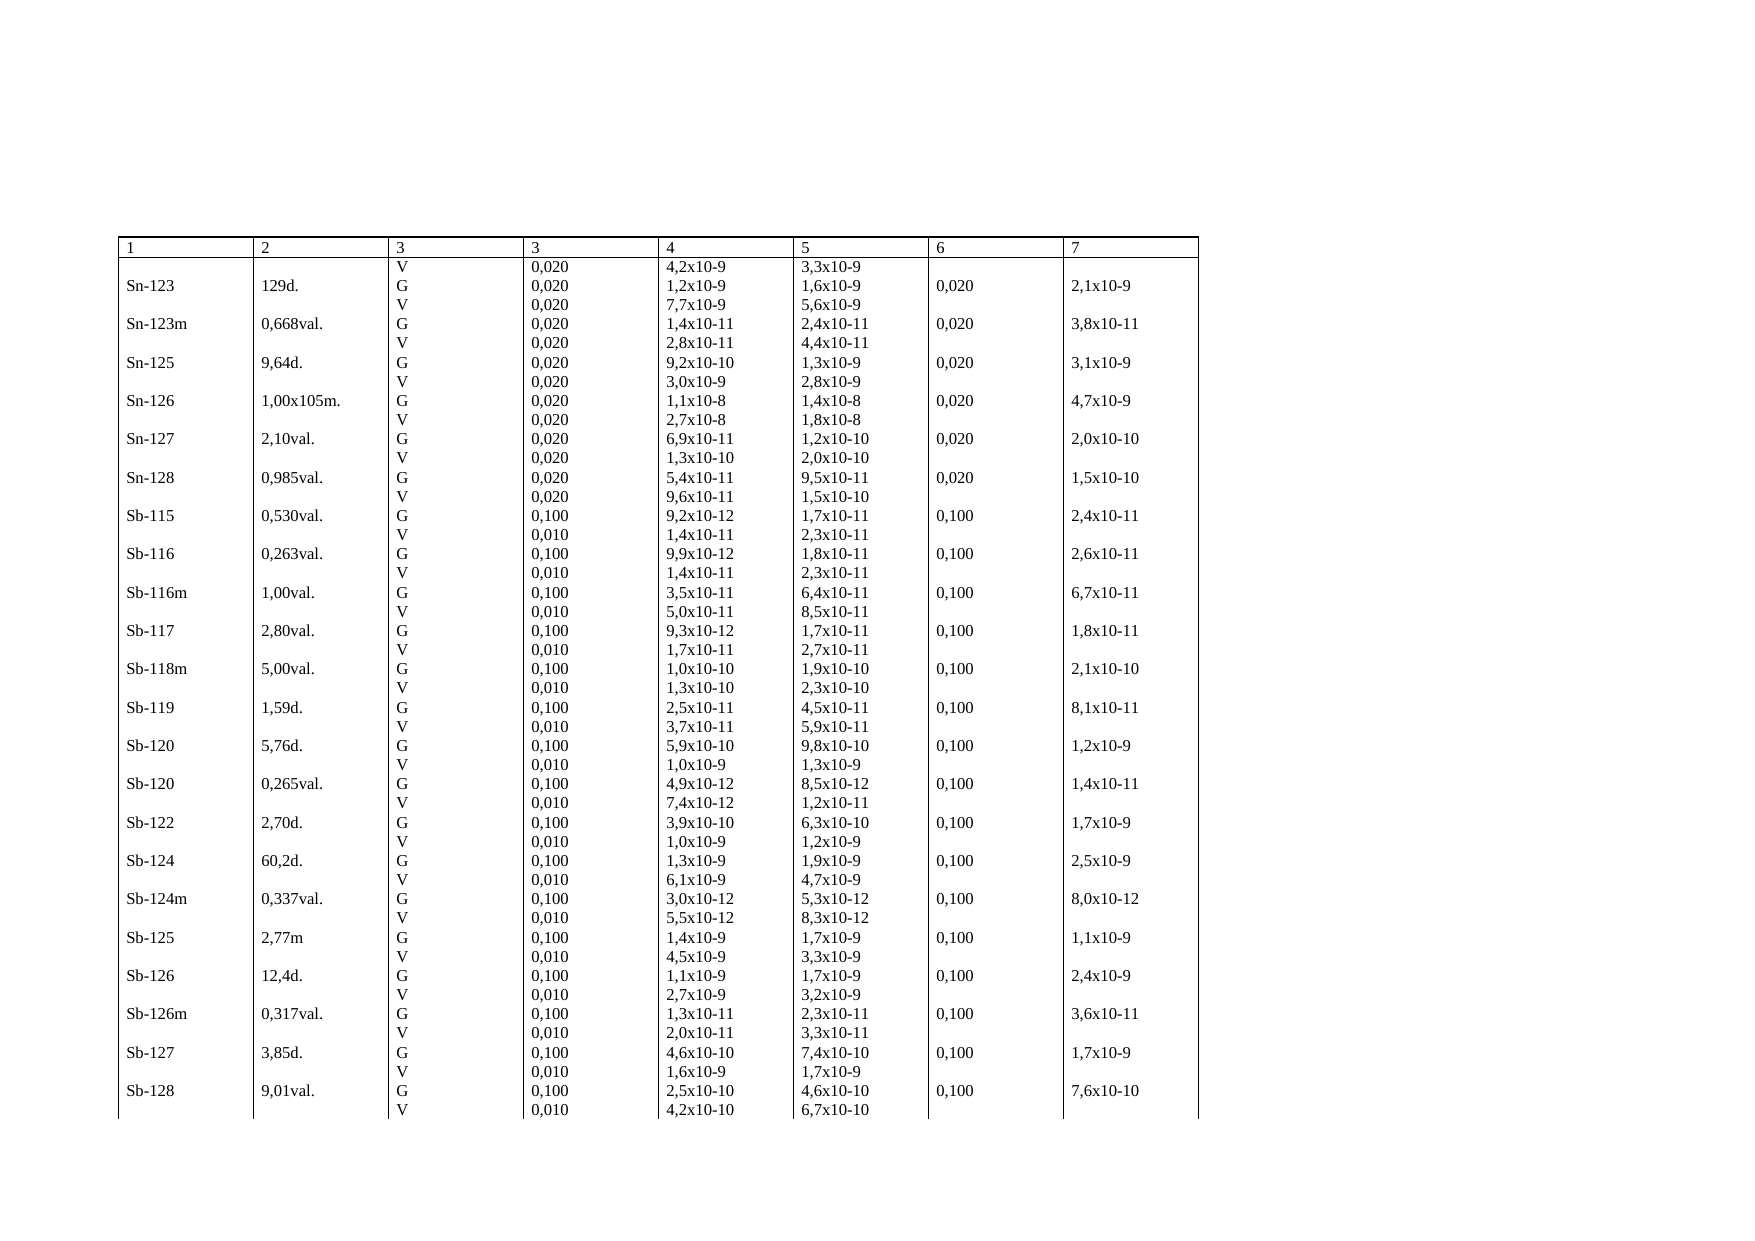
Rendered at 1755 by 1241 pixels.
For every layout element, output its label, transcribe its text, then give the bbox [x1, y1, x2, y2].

table_cell 2,0x10-11 [659, 1023, 793, 1042]
table_cell 0,020 [929, 429, 1063, 448]
table_cell 5,5x10-12 [659, 908, 793, 927]
table_cell 0,100 [524, 1081, 658, 1100]
table_cell [254, 640, 388, 659]
table_cell 4,7x10-9 [1064, 391, 1198, 410]
table_cell 3,2x10-9 [794, 985, 928, 1004]
table_cell 8,5x10-11 [794, 602, 928, 621]
table_cell 2,3x10-11 [794, 1004, 928, 1023]
table_cell 0,010 [524, 717, 658, 736]
table_cell [119, 410, 253, 429]
table_cell [119, 870, 253, 889]
table_cell 2,1x10-9 [1064, 276, 1198, 295]
table_cell V [389, 487, 523, 506]
table_cell [254, 258, 388, 276]
table_cell G [389, 506, 523, 525]
table_cell [1064, 678, 1198, 697]
table_cell 3,6x10-11 [1064, 1004, 1198, 1023]
table_cell Sn-123 [119, 276, 253, 295]
table_cell 4,5x10-9 [659, 947, 793, 966]
table_cell 0,100 [929, 506, 1063, 525]
table_cell 6,3x10-10 [794, 813, 928, 832]
table_cell [1064, 487, 1198, 506]
table_cell [119, 1023, 253, 1042]
table_cell 1,7x10-9 [1064, 813, 1198, 832]
table_cell [929, 448, 1063, 467]
table_cell 2,8x10-9 [794, 372, 928, 391]
table_cell 9,2x10-10 [659, 353, 793, 372]
table_cell V [389, 717, 523, 736]
table_cell 0,530val. [254, 506, 388, 525]
table_cell 0,100 [929, 774, 1063, 793]
table_cell 0,020 [929, 314, 1063, 333]
table_cell [254, 448, 388, 467]
table_cell 2,7x10-11 [794, 640, 928, 659]
table_cell 0,020 [524, 258, 658, 276]
table_cell 9,5x10-11 [794, 468, 928, 487]
table_cell [1064, 372, 1198, 391]
table_cell Sn-125 [119, 353, 253, 372]
table_cell 1,6x10-9 [659, 1062, 793, 1081]
table_cell [1064, 832, 1198, 851]
table_cell 3,8x10-11 [1064, 314, 1198, 333]
table_cell 0,100 [929, 583, 1063, 602]
table_cell V [389, 448, 523, 467]
table_cell 0,100 [929, 736, 1063, 755]
table_cell [1064, 258, 1198, 276]
table_cell [1064, 1100, 1198, 1119]
table_cell [1064, 333, 1198, 352]
table_cell 4,2x10-9 [659, 258, 793, 276]
table_cell [1064, 947, 1198, 966]
table_cell 0,100 [929, 1081, 1063, 1100]
table_cell 0,020 [929, 468, 1063, 487]
table_cell 3,7x10-11 [659, 717, 793, 736]
table_cell 0,010 [524, 525, 658, 544]
table_cell V [389, 372, 523, 391]
table_cell Sb-115 [119, 506, 253, 525]
table_cell G [389, 1081, 523, 1100]
table_cell 0,020 [929, 391, 1063, 410]
table_cell Sb-122 [119, 813, 253, 832]
table_cell V [389, 1062, 523, 1081]
table_cell [119, 525, 253, 544]
table_cell 0,668val. [254, 314, 388, 333]
table_header 3 [524, 238, 658, 257]
table_cell V [389, 755, 523, 774]
table_cell 1,4x10-11 [659, 525, 793, 544]
table_cell 1,1x10-9 [659, 966, 793, 985]
table_cell 0,100 [929, 966, 1063, 985]
table_cell V [389, 908, 523, 927]
table_cell 1,59d. [254, 698, 388, 717]
table_cell 9,2x10-12 [659, 506, 793, 525]
table_cell [254, 333, 388, 352]
table_cell [119, 947, 253, 966]
table_cell 0,010 [524, 793, 658, 812]
table_cell [929, 985, 1063, 1004]
table_cell 2,80val. [254, 621, 388, 640]
table_cell 1,8x10-11 [794, 544, 928, 563]
table_cell 5,0x10-11 [659, 602, 793, 621]
table_header 1 [119, 238, 253, 257]
table_cell [929, 717, 1063, 736]
table_cell 0,100 [524, 583, 658, 602]
table_cell Sn-123m [119, 314, 253, 333]
table_cell 1,00x105m. [254, 391, 388, 410]
table_cell [254, 947, 388, 966]
table_cell 1,0x10-10 [659, 659, 793, 678]
table_cell 4,7x10-9 [794, 870, 928, 889]
table_cell 0,020 [524, 276, 658, 295]
table_cell [119, 1100, 253, 1119]
table_cell 0,100 [929, 813, 1063, 832]
table_cell [1064, 755, 1198, 774]
table_cell [929, 793, 1063, 812]
table_cell [254, 295, 388, 314]
table_cell [254, 870, 388, 889]
table_cell 3,9x10-10 [659, 813, 793, 832]
table_cell 0,020 [524, 372, 658, 391]
table_cell 2,4x10-11 [794, 314, 928, 333]
table_cell 1,0x10-9 [659, 832, 793, 851]
table_cell 4,2x10-10 [659, 1100, 793, 1119]
table_cell [254, 1023, 388, 1042]
table_cell [1064, 295, 1198, 314]
table_cell 0,100 [524, 506, 658, 525]
table_cell V [389, 793, 523, 812]
table_cell 0,100 [524, 851, 658, 870]
table_cell 0,020 [524, 429, 658, 448]
table_cell 0,020 [524, 391, 658, 410]
table_cell G [389, 659, 523, 678]
table_cell 2,3x10-11 [794, 563, 928, 582]
table_cell 0,100 [524, 1043, 658, 1062]
table_cell 1,4x10-9 [659, 928, 793, 947]
table_cell [1064, 717, 1198, 736]
table_cell Sb-127 [119, 1043, 253, 1062]
table_cell 0,100 [929, 659, 1063, 678]
table_cell 8,5x10-12 [794, 774, 928, 793]
table_cell 9,6x10-11 [659, 487, 793, 506]
table_cell 1,9x10-10 [794, 659, 928, 678]
table_cell 3,85d. [254, 1043, 388, 1062]
table_cell 0,020 [524, 353, 658, 372]
table_cell 1,9x10-9 [794, 851, 928, 870]
table_cell Sb-120 [119, 736, 253, 755]
table_cell [929, 563, 1063, 582]
table_cell [119, 295, 253, 314]
table_cell 0,100 [524, 659, 658, 678]
table_cell Sb-125 [119, 928, 253, 947]
table_cell 1,00val. [254, 583, 388, 602]
table_cell 2,3x10-11 [794, 525, 928, 544]
table_cell 5,00val. [254, 659, 388, 678]
table_cell 8,3x10-12 [794, 908, 928, 927]
table_cell 0,020 [524, 295, 658, 314]
table_cell 3,5x10-11 [659, 583, 793, 602]
table_cell V [389, 1100, 523, 1119]
table_cell 3,3x10-11 [794, 1023, 928, 1042]
table_cell [254, 832, 388, 851]
table_cell [254, 1100, 388, 1119]
table_cell 7,4x10-12 [659, 793, 793, 812]
table_cell [119, 832, 253, 851]
table_cell 1,1x10-9 [1064, 928, 1198, 947]
table_header 6 [929, 238, 1063, 257]
table_cell 8,1x10-11 [1064, 698, 1198, 717]
table_cell 1,7x10-11 [659, 640, 793, 659]
table_cell 0,100 [929, 698, 1063, 717]
table_cell 1,4x10-11 [659, 563, 793, 582]
table_cell 2,3x10-10 [794, 678, 928, 697]
table_cell 0,100 [929, 621, 1063, 640]
table_cell [1064, 640, 1198, 659]
table_cell 0,100 [524, 928, 658, 947]
table_cell 5,76d. [254, 736, 388, 755]
table_cell 0,100 [929, 1043, 1063, 1062]
table_cell Sb-119 [119, 698, 253, 717]
table_cell G [389, 468, 523, 487]
table_cell V [389, 1023, 523, 1042]
table_cell 0,100 [524, 1004, 658, 1023]
table_cell 1,3x10-10 [659, 678, 793, 697]
table_cell V [389, 258, 523, 276]
table_cell [929, 258, 1063, 276]
table_cell 0,100 [929, 544, 1063, 563]
table_cell 1,0x10-9 [659, 755, 793, 774]
table_cell 1,2x10-9 [1064, 736, 1198, 755]
table_cell 1,2x10-10 [794, 429, 928, 448]
table_cell G [389, 429, 523, 448]
table_cell 0,985val. [254, 468, 388, 487]
table_cell 9,9x10-12 [659, 544, 793, 563]
table_cell V [389, 525, 523, 544]
table_cell 6,7x10-10 [794, 1100, 928, 1119]
table_cell 1,7x10-9 [1064, 1043, 1198, 1062]
table_cell 2,4x10-9 [1064, 966, 1198, 985]
table_cell G [389, 851, 523, 870]
table_cell 3,0x10-9 [659, 372, 793, 391]
table_cell V [389, 947, 523, 966]
table_cell [119, 717, 253, 736]
table_cell 0,020 [929, 276, 1063, 295]
table_cell G [389, 928, 523, 947]
table_cell 5,4x10-11 [659, 468, 793, 487]
table_cell G [389, 889, 523, 908]
table_cell [929, 602, 1063, 621]
table_cell 0,010 [524, 1023, 658, 1042]
table_cell 2,8x10-11 [659, 333, 793, 352]
table_cell 9,3x10-12 [659, 621, 793, 640]
table_cell 0,100 [524, 698, 658, 717]
table_cell 1,3x10-9 [659, 851, 793, 870]
table_cell [119, 908, 253, 927]
table_cell 1,8x10-11 [1064, 621, 1198, 640]
table_cell [929, 1062, 1063, 1081]
table_cell [254, 985, 388, 1004]
table_cell [119, 487, 253, 506]
table_cell V [389, 295, 523, 314]
table_cell [929, 410, 1063, 429]
table_cell [929, 678, 1063, 697]
table_cell G [389, 1043, 523, 1062]
table_cell G [389, 621, 523, 640]
table_cell [1064, 448, 1198, 467]
table_cell G [389, 353, 523, 372]
table_cell Sb-116 [119, 544, 253, 563]
table_cell 0,100 [524, 736, 658, 755]
table_cell 0,010 [524, 832, 658, 851]
table_cell 4,6x10-10 [794, 1081, 928, 1100]
table_cell 0,010 [524, 678, 658, 697]
table_cell 6,4x10-11 [794, 583, 928, 602]
table_cell [929, 870, 1063, 889]
table_cell [929, 525, 1063, 544]
table_cell Sb-118m [119, 659, 253, 678]
table_cell [254, 602, 388, 621]
table_cell Sn-126 [119, 391, 253, 410]
table_cell 0,100 [929, 889, 1063, 908]
table_cell G [389, 966, 523, 985]
table_cell 0,100 [524, 966, 658, 985]
table_cell V [389, 410, 523, 429]
table_cell [119, 372, 253, 391]
table_cell 6,9x10-11 [659, 429, 793, 448]
table_cell [254, 755, 388, 774]
table_cell 5,3x10-12 [794, 889, 928, 908]
table_cell [929, 640, 1063, 659]
table_cell 0,020 [524, 314, 658, 333]
table_cell [254, 1062, 388, 1081]
table_cell V [389, 985, 523, 1004]
table_cell 2,1x10-10 [1064, 659, 1198, 678]
table_cell [1064, 563, 1198, 582]
table_cell [1064, 985, 1198, 1004]
table_cell Sb-126m [119, 1004, 253, 1023]
table_cell [929, 1023, 1063, 1042]
table_cell [119, 333, 253, 352]
table_cell 0,020 [929, 353, 1063, 372]
table_cell [119, 563, 253, 582]
table_cell 0,263val. [254, 544, 388, 563]
table_cell 1,3x10-10 [659, 448, 793, 467]
table_cell 1,3x10-9 [794, 755, 928, 774]
table_cell [119, 448, 253, 467]
table_cell 0,100 [524, 813, 658, 832]
table_cell [929, 947, 1063, 966]
table_cell Sn-128 [119, 468, 253, 487]
table_cell 1,4x10-11 [659, 314, 793, 333]
table_cell Sn-127 [119, 429, 253, 448]
table_cell 5,9x10-11 [794, 717, 928, 736]
table_cell G [389, 544, 523, 563]
table_cell [1064, 525, 1198, 544]
table_cell [929, 755, 1063, 774]
table_cell 0,100 [524, 544, 658, 563]
table_cell 4,6x10-10 [659, 1043, 793, 1062]
table_cell [1064, 908, 1198, 927]
table_cell 3,1x10-9 [1064, 353, 1198, 372]
table_cell 0,010 [524, 870, 658, 889]
table_cell 1,5x10-10 [1064, 468, 1198, 487]
table_cell G [389, 314, 523, 333]
table_cell [254, 563, 388, 582]
table_cell 5,6x10-9 [794, 295, 928, 314]
table_cell [254, 487, 388, 506]
table_cell 0,020 [524, 333, 658, 352]
table_cell [119, 602, 253, 621]
table_cell V [389, 678, 523, 697]
table_header 7 [1064, 238, 1198, 257]
table_cell 1,4x10-8 [794, 391, 928, 410]
table_cell 9,8x10-10 [794, 736, 928, 755]
table_header 3 [389, 238, 523, 257]
table_cell 0,010 [524, 908, 658, 927]
table_cell 1,7x10-11 [794, 506, 928, 525]
table_cell 6,7x10-11 [1064, 583, 1198, 602]
table_cell 0,020 [524, 487, 658, 506]
table_cell 2,4x10-11 [1064, 506, 1198, 525]
table_cell [254, 793, 388, 812]
table_cell V [389, 333, 523, 352]
table_cell 0,010 [524, 1062, 658, 1081]
table_cell 0,100 [524, 621, 658, 640]
table_cell 0,010 [524, 985, 658, 1004]
table_cell [119, 258, 253, 276]
table_cell 0,010 [524, 755, 658, 774]
table_cell G [389, 736, 523, 755]
table_cell 3,3x10-9 [794, 947, 928, 966]
table_cell 1,7x10-9 [794, 966, 928, 985]
table_cell 2,5x10-10 [659, 1081, 793, 1100]
table_cell 0,020 [524, 448, 658, 467]
table_cell [929, 1100, 1063, 1119]
table_cell 0,010 [524, 563, 658, 582]
table_cell G [389, 1004, 523, 1023]
table_cell G [389, 813, 523, 832]
table_cell V [389, 602, 523, 621]
table_cell 1,6x10-9 [794, 276, 928, 295]
table_cell [929, 333, 1063, 352]
table_cell 1,1x10-8 [659, 391, 793, 410]
table_cell 0,100 [929, 851, 1063, 870]
table_cell 1,7x10-9 [794, 928, 928, 947]
table_cell 2,77m [254, 928, 388, 947]
table_cell 2,6x10-11 [1064, 544, 1198, 563]
table_cell 0,265val. [254, 774, 388, 793]
table_cell [1064, 793, 1198, 812]
table_cell 4,9x10-12 [659, 774, 793, 793]
table_cell 2,7x10-9 [659, 985, 793, 1004]
table_cell Sb-116m [119, 583, 253, 602]
table_cell 0,020 [524, 468, 658, 487]
table_cell 2,10val. [254, 429, 388, 448]
table_cell 2,7x10-8 [659, 410, 793, 429]
table_cell Sb-126 [119, 966, 253, 985]
table_cell 4,5x10-11 [794, 698, 928, 717]
table_cell 7,4x10-10 [794, 1043, 928, 1062]
table_cell 0,020 [524, 410, 658, 429]
table_cell [119, 678, 253, 697]
table_cell 2,5x10-11 [659, 698, 793, 717]
table_cell 1,7x10-11 [794, 621, 928, 640]
table_cell [254, 908, 388, 927]
table_cell 1,2x10-9 [659, 276, 793, 295]
table_cell [119, 793, 253, 812]
table_cell 2,0x10-10 [1064, 429, 1198, 448]
table_cell 0,010 [524, 947, 658, 966]
table_cell [929, 908, 1063, 927]
table_cell 1,8x10-8 [794, 410, 928, 429]
table_cell 1,3x10-9 [794, 353, 928, 372]
table_cell [119, 640, 253, 659]
table_cell 0,010 [524, 640, 658, 659]
table_cell 6,1x10-9 [659, 870, 793, 889]
table_cell [1064, 1062, 1198, 1081]
table_cell 1,4x10-11 [1064, 774, 1198, 793]
table_cell 1,2x10-9 [794, 832, 928, 851]
table_cell 0,100 [524, 889, 658, 908]
table_cell [254, 678, 388, 697]
table_cell 9,64d. [254, 353, 388, 372]
table_cell V [389, 640, 523, 659]
table_header 5 [794, 238, 928, 257]
table_cell G [389, 276, 523, 295]
table_cell 3,3x10-9 [794, 258, 928, 276]
table_cell 60,2d. [254, 851, 388, 870]
table_cell 2,0x10-10 [794, 448, 928, 467]
table_cell [254, 410, 388, 429]
table_cell [254, 372, 388, 391]
table_cell 1,7x10-9 [794, 1062, 928, 1081]
table_cell V [389, 563, 523, 582]
table_cell 7,7x10-9 [659, 295, 793, 314]
table_cell [929, 487, 1063, 506]
table_cell [119, 755, 253, 774]
table_cell [254, 717, 388, 736]
table_cell G [389, 391, 523, 410]
table_cell Sb-120 [119, 774, 253, 793]
table_cell Sb-124 [119, 851, 253, 870]
table_cell 5,9x10-10 [659, 736, 793, 755]
table_cell 1,3x10-11 [659, 1004, 793, 1023]
table_cell G [389, 583, 523, 602]
table_cell 129d. [254, 276, 388, 295]
table_cell 9,01val. [254, 1081, 388, 1100]
table_cell Sb-117 [119, 621, 253, 640]
table_cell 4,4x10-11 [794, 333, 928, 352]
table_cell 3,0x10-12 [659, 889, 793, 908]
table_cell 1,5x10-10 [794, 487, 928, 506]
table_cell 0,337val. [254, 889, 388, 908]
table_cell G [389, 698, 523, 717]
table_cell 2,5x10-9 [1064, 851, 1198, 870]
table_cell 0,010 [524, 602, 658, 621]
table_header 4 [659, 238, 793, 257]
table_cell Sb-124m [119, 889, 253, 908]
table_cell G [389, 774, 523, 793]
table_cell [254, 525, 388, 544]
table_cell 0,100 [929, 928, 1063, 947]
table_cell [1064, 410, 1198, 429]
table_cell [1064, 602, 1198, 621]
table_cell [1064, 1023, 1198, 1042]
table_cell Sb-128 [119, 1081, 253, 1100]
table_cell V [389, 832, 523, 851]
table_cell [1064, 870, 1198, 889]
table_cell 8,0x10-12 [1064, 889, 1198, 908]
table_cell 12,4d. [254, 966, 388, 985]
table_cell V [389, 870, 523, 889]
table_cell 0,100 [929, 1004, 1063, 1023]
table_cell 0,010 [524, 1100, 658, 1119]
table_cell 0,100 [524, 774, 658, 793]
table_header 2 [254, 238, 388, 257]
table_cell 2,70d. [254, 813, 388, 832]
table_cell 7,6x10-10 [1064, 1081, 1198, 1100]
table_cell 0,317val. [254, 1004, 388, 1023]
table_cell [119, 985, 253, 1004]
table_cell [929, 372, 1063, 391]
table_cell 1,2x10-11 [794, 793, 928, 812]
table_cell [119, 1062, 253, 1081]
table_cell [929, 295, 1063, 314]
table_cell [929, 832, 1063, 851]
